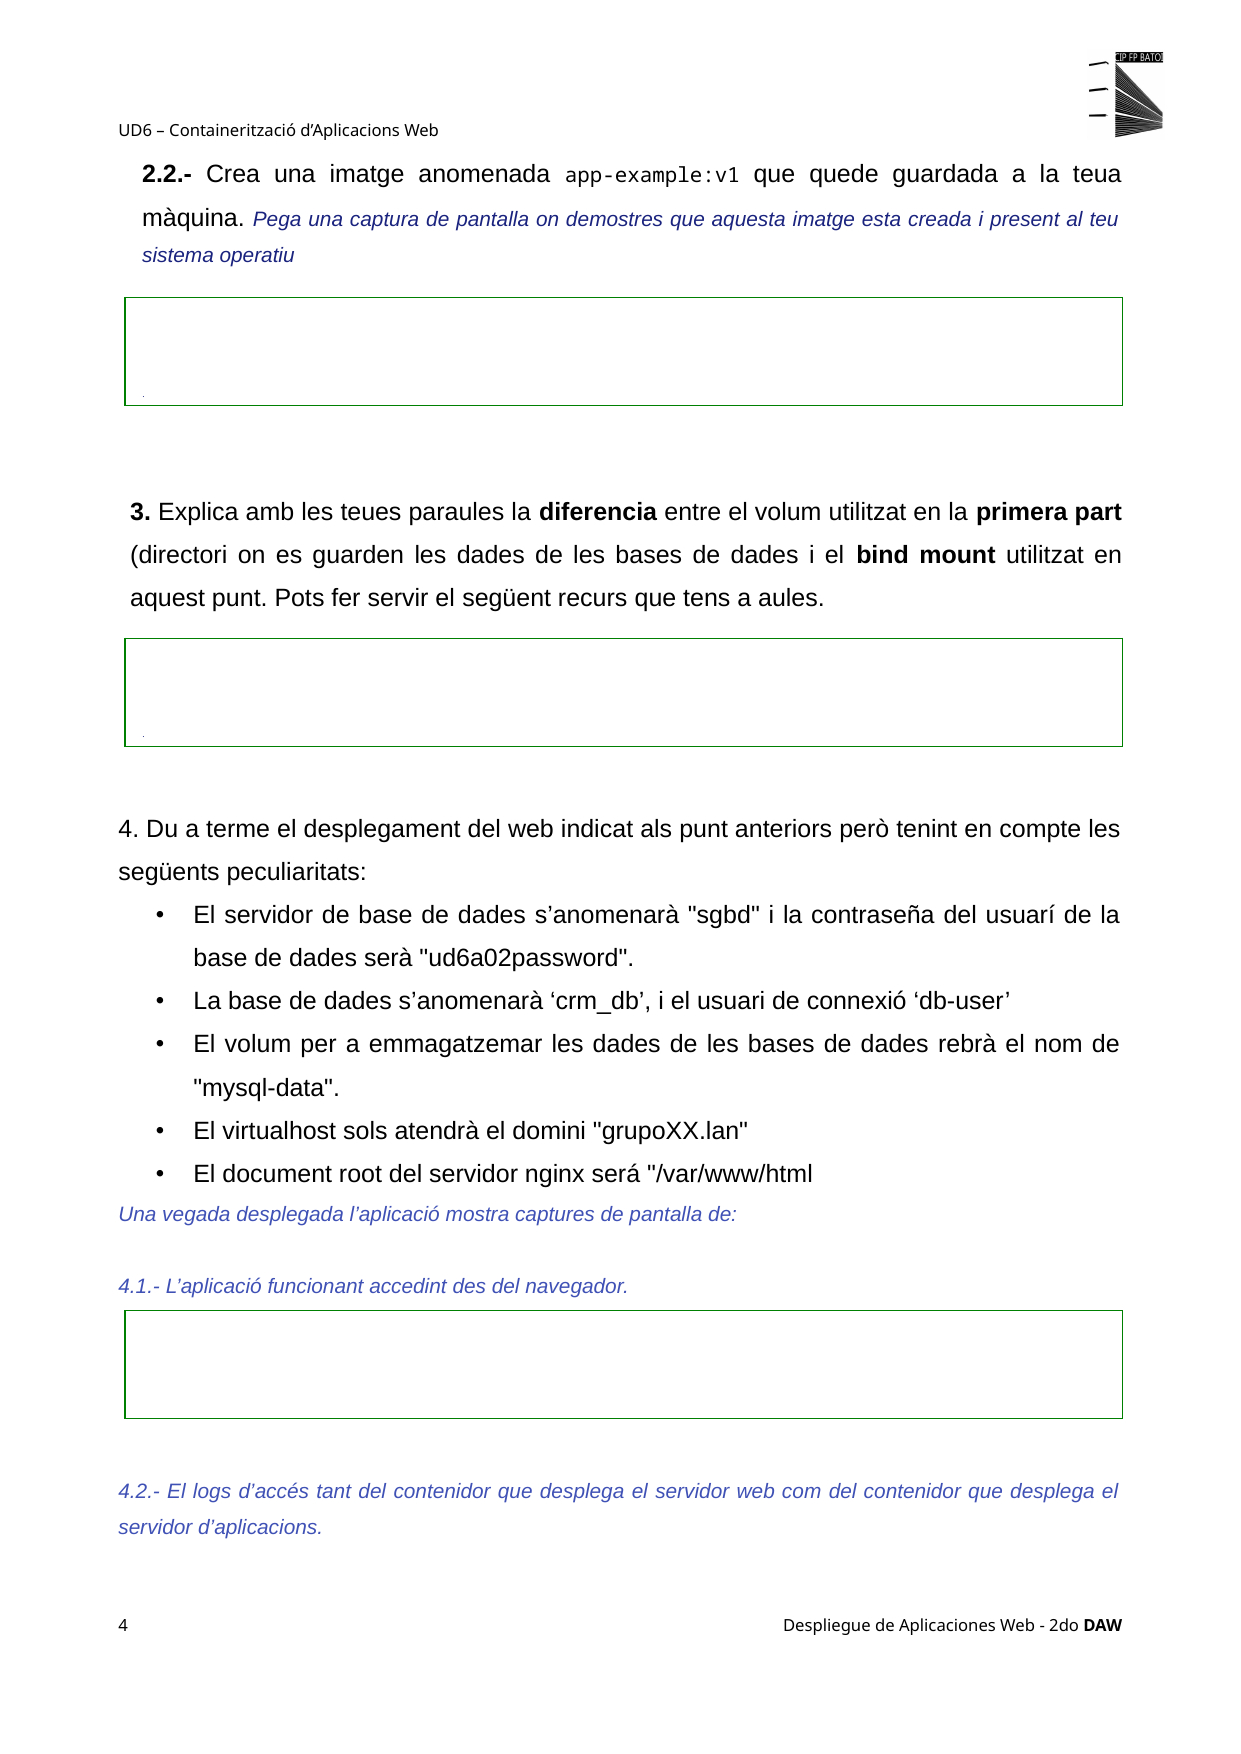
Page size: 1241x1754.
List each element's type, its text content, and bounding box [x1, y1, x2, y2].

list 4.2.- El logs d’accés tant del contenidor que desplega el servidor web com del contenidor que desplega el servidor d’aplicacions. [118, 1479, 1122, 1539]
table_header [126, 298, 1122, 405]
table_header [126, 639, 1122, 746]
list 3. Explica amb les teues paraules la diferencia entre el volum utilitzat en la primera part (directori on es guarden les dades de les bases de dades i el bind mount utilitzat en aquest punt. Pots fer servir el següent recurs que tens a aules. [130, 496, 1122, 611]
list El document root del servidor nginx será "/var/www/html [156, 1159, 1122, 1188]
list La base de dades s’anomenarà ‘crm_db’, i el usuari de connexió ‘db-user’ [156, 986, 1122, 1015]
list El servidor de base de dades s’anomenarà "sgbd" i la contraseña del usuarí de la base de dades serà "ud6a02password". [156, 900, 1122, 972]
text 4. Du a terme el desplegament del web indicat als punt anteriors però tenint en compte les següents peculiaritats: [118, 813, 1122, 885]
list El volum per a emmagatzemar les dades de les bases de dades rebrà el nom de "mysql-data". [156, 1029, 1122, 1101]
list Una vegada desplegada l’aplicació mostra captures de pantalla de: [118, 1202, 1122, 1226]
list 4.1.- L’aplicació funcionant accedint des del navegador. [118, 1274, 1122, 1298]
picture [1087, 49, 1165, 140]
list El virtualhost sols atendrà el domini "grupoXX.lan" [156, 1116, 1122, 1144]
table_header [126, 1311, 1122, 1418]
list 2.2.- Crea una imatge anomenada app-example:v1 que quede guardada a la teua màquina. Pega una captura de pantalla on demostres que aquesta imatge esta creada i present al teu sistema operatiu [104, 158, 1122, 267]
